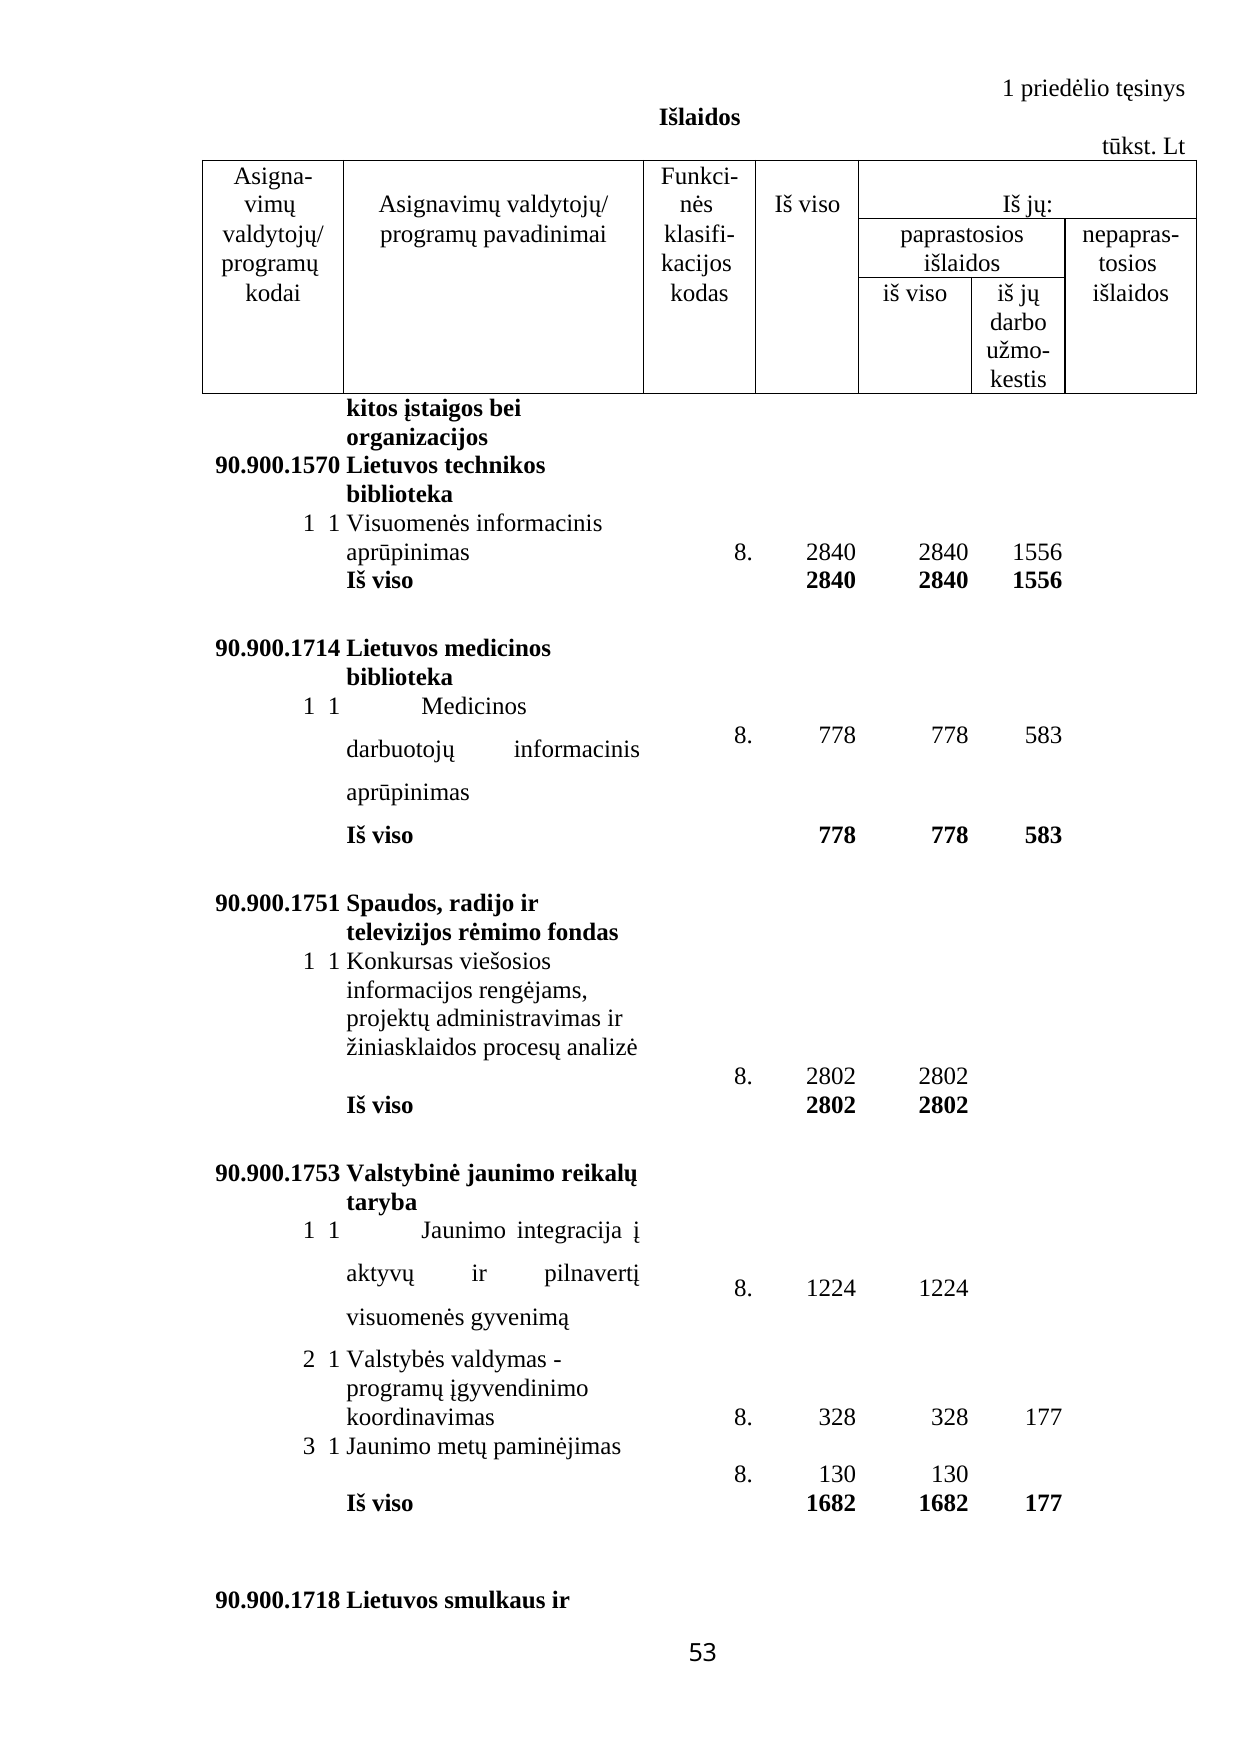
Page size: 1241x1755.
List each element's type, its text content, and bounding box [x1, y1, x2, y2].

table_cell Išlaidos [203, 102, 1196, 131]
table_cell Iš jų: [859, 161, 1196, 218]
table_cell nepapras-tosios [1066, 219, 1196, 277]
table_cell kodai [203, 277, 343, 393]
table_cell 778 [756, 820, 859, 854]
table_cell [971, 1215, 1065, 1344]
table_cell 8. [643, 1431, 756, 1488]
table_cell [756, 1124, 859, 1158]
table_cell [203, 600, 343, 633]
table_cell 2840 [756, 565, 859, 599]
table_cell Funkci-nės [644, 161, 755, 218]
table_cell 1682 [756, 1488, 859, 1522]
table_cell 1682 [859, 1488, 971, 1522]
table_cell 8. [643, 1345, 756, 1431]
table_cell [1065, 1158, 1196, 1215]
table_cell [859, 600, 971, 633]
table_cell [971, 946, 1065, 1090]
table_cell [643, 1158, 756, 1215]
table_cell [203, 1124, 343, 1158]
table_cell [1065, 946, 1196, 1090]
table_cell tūkst. Lt [203, 131, 1196, 160]
table_cell [1065, 1488, 1196, 1522]
table_cell išlaidos [1066, 277, 1196, 393]
table_cell [1065, 820, 1196, 854]
table_cell 8. [643, 946, 756, 1090]
table_cell 8. [643, 508, 756, 565]
table_cell [1065, 1431, 1196, 1488]
table_cell 1 1 [203, 508, 343, 565]
table_cell iš viso [859, 278, 971, 393]
table_cell [643, 889, 756, 946]
table_cell [1065, 1124, 1196, 1158]
table_cell 1 1 [203, 1215, 343, 1344]
table_cell 2802 [859, 946, 971, 1090]
table_cell [971, 889, 1065, 946]
table_cell [756, 600, 859, 633]
table_cell 1 1 [203, 691, 343, 820]
table_cell programų pavadinimai [344, 218, 643, 277]
table_cell [1065, 1090, 1196, 1124]
table_cell [643, 820, 756, 854]
table_cell 8. [643, 1215, 756, 1344]
table_cell [643, 450, 756, 508]
table_cell [1065, 1215, 1196, 1344]
table_cell [203, 1488, 343, 1522]
table_cell Spaudos, radijo ir televizijos rėmimo fondas [343, 889, 643, 946]
table_cell 8. [643, 691, 756, 820]
table_cell Valstybės valdymas - programų įgyvendinimo koordinavimas [343, 1345, 643, 1431]
table_cell Visuomenės informacinis aprūpinimas [343, 508, 643, 565]
table_cell [859, 854, 971, 888]
table_cell 2802 [859, 1090, 971, 1124]
table_cell 778 [859, 691, 971, 820]
table_cell Iš viso [343, 565, 643, 599]
table_cell [1065, 508, 1196, 565]
table_cell [859, 889, 971, 946]
table_cell [1065, 1345, 1196, 1431]
table_cell [971, 450, 1065, 508]
table_cell Asigna-vimų [203, 161, 343, 218]
table_cell 2840 [756, 508, 859, 565]
table_cell 90.900.1718 [203, 1585, 343, 1619]
table_cell [971, 1431, 1065, 1488]
table_cell [203, 820, 343, 854]
table_cell [1065, 854, 1196, 888]
table_cell [756, 889, 859, 946]
table_cell [643, 1585, 756, 1619]
table_cell [1065, 394, 1196, 450]
table_cell Asignavimų valdytojų/ [344, 161, 643, 218]
table_cell [643, 394, 756, 450]
table_header 1 priedėlio tęsinys [203, 74, 1196, 102]
table_cell 90.900.1751 [203, 889, 343, 946]
table_cell Iš viso [756, 161, 858, 218]
table_cell [203, 854, 343, 888]
table_cell [1065, 1585, 1196, 1619]
table_cell [643, 1090, 756, 1124]
table_cell [971, 854, 1065, 888]
table_cell 1224 [756, 1215, 859, 1344]
table_cell [343, 1124, 643, 1158]
table_cell Iš viso [343, 1488, 643, 1522]
table_cell [756, 1523, 859, 1585]
table_cell Valstybinė jaunimo reikalų taryba [343, 1158, 643, 1215]
table_cell [859, 634, 971, 691]
table_cell [859, 1158, 971, 1215]
table_cell Iš viso [343, 820, 643, 854]
table_cell iš jų darbo užmo-kestis [972, 278, 1064, 393]
table_cell [643, 565, 756, 599]
table_cell [1065, 600, 1196, 633]
table_cell 130 [756, 1431, 859, 1488]
table_cell [643, 600, 756, 633]
table_cell 2802 [756, 1090, 859, 1124]
table_cell [1065, 691, 1196, 820]
table_cell 2840 [859, 508, 971, 565]
table_cell [859, 394, 971, 450]
table_cell [971, 634, 1065, 691]
table_cell [343, 600, 643, 633]
table_cell [859, 1124, 971, 1158]
table_cell valdytojų/ programų [203, 218, 343, 277]
table_cell 90.900.1753 [203, 1158, 343, 1215]
table_cell 90.900.1570 [203, 450, 343, 508]
table_cell [756, 394, 859, 450]
table_cell [756, 634, 859, 691]
table_cell 130 [859, 1431, 971, 1488]
table_cell [203, 565, 343, 599]
table_cell [756, 854, 859, 888]
table_cell [859, 1523, 971, 1585]
table_cell [971, 1090, 1065, 1124]
table_cell 1556 [971, 565, 1065, 599]
table_cell 1 1 [203, 946, 343, 1090]
table_cell [203, 1523, 343, 1585]
table_cell 2 1 [203, 1345, 343, 1431]
table_cell [756, 218, 858, 277]
table_cell kitos įstaigos bei organizacijos [343, 394, 643, 450]
table_cell 583 [971, 820, 1065, 854]
table_cell [1065, 634, 1196, 691]
table_cell paprastosios išlaidos [859, 219, 1064, 277]
table_cell [756, 1158, 859, 1215]
table_cell 177 [971, 1488, 1065, 1522]
table_cell 1224 [859, 1215, 971, 1344]
table_cell [971, 1124, 1065, 1158]
table_cell 328 [756, 1345, 859, 1431]
table_cell 2840 [859, 565, 971, 599]
table_cell Lietuvos technikos biblioteka [343, 450, 643, 508]
table_cell [643, 634, 756, 691]
table_cell 90.900.1714 [203, 634, 343, 691]
table_cell 328 [859, 1345, 971, 1431]
table_cell [1065, 565, 1196, 599]
table_cell 583 [971, 691, 1065, 820]
table_cell [643, 1523, 756, 1585]
table_cell 778 [756, 691, 859, 820]
table_cell [971, 394, 1065, 450]
table_cell Lietuvos medicinos biblioteka [343, 634, 643, 691]
table_cell [756, 277, 858, 393]
table_cell [971, 600, 1065, 633]
table_cell [203, 394, 343, 450]
table_cell 177 [971, 1345, 1065, 1431]
table_cell 1556 [971, 508, 1065, 565]
table_cell [971, 1585, 1065, 1619]
table_cell [343, 1523, 643, 1585]
table_cell [643, 1488, 756, 1522]
table_cell Konkursas viešosios informacijos rengėjams, projektų administravimas ir žiniasklaidos procesų analizė [343, 946, 643, 1090]
table_cell 3 1 [203, 1431, 343, 1488]
table_cell [1065, 1523, 1196, 1585]
table_cell [343, 854, 643, 888]
table_cell [756, 450, 859, 508]
table_cell 778 [859, 820, 971, 854]
table_cell [1065, 889, 1196, 946]
table_cell Lietuvos smulkaus ir [343, 1585, 643, 1619]
table_cell [971, 1158, 1065, 1215]
table_cell Medicinos darbuotojų informacinis aprūpinimas [343, 691, 643, 820]
table_cell [203, 1090, 343, 1124]
table_cell [859, 450, 971, 508]
table_cell [756, 1585, 859, 1619]
table_cell Jaunimo metų paminėjimas [343, 1431, 643, 1488]
table_cell Jaunimo integracija į aktyvų ir pilnavertį visuomenės gyvenimą [343, 1215, 643, 1344]
table_cell 2802 [756, 946, 859, 1090]
table_cell [859, 1585, 971, 1619]
table_cell [643, 1124, 756, 1158]
table_cell kodas [644, 277, 755, 393]
table_cell Iš viso [343, 1090, 643, 1124]
table_cell [643, 854, 756, 888]
table_cell [344, 277, 643, 393]
table_cell klasifi-kacijos [644, 218, 755, 277]
table_cell [971, 1523, 1065, 1585]
table_cell [1065, 450, 1196, 508]
